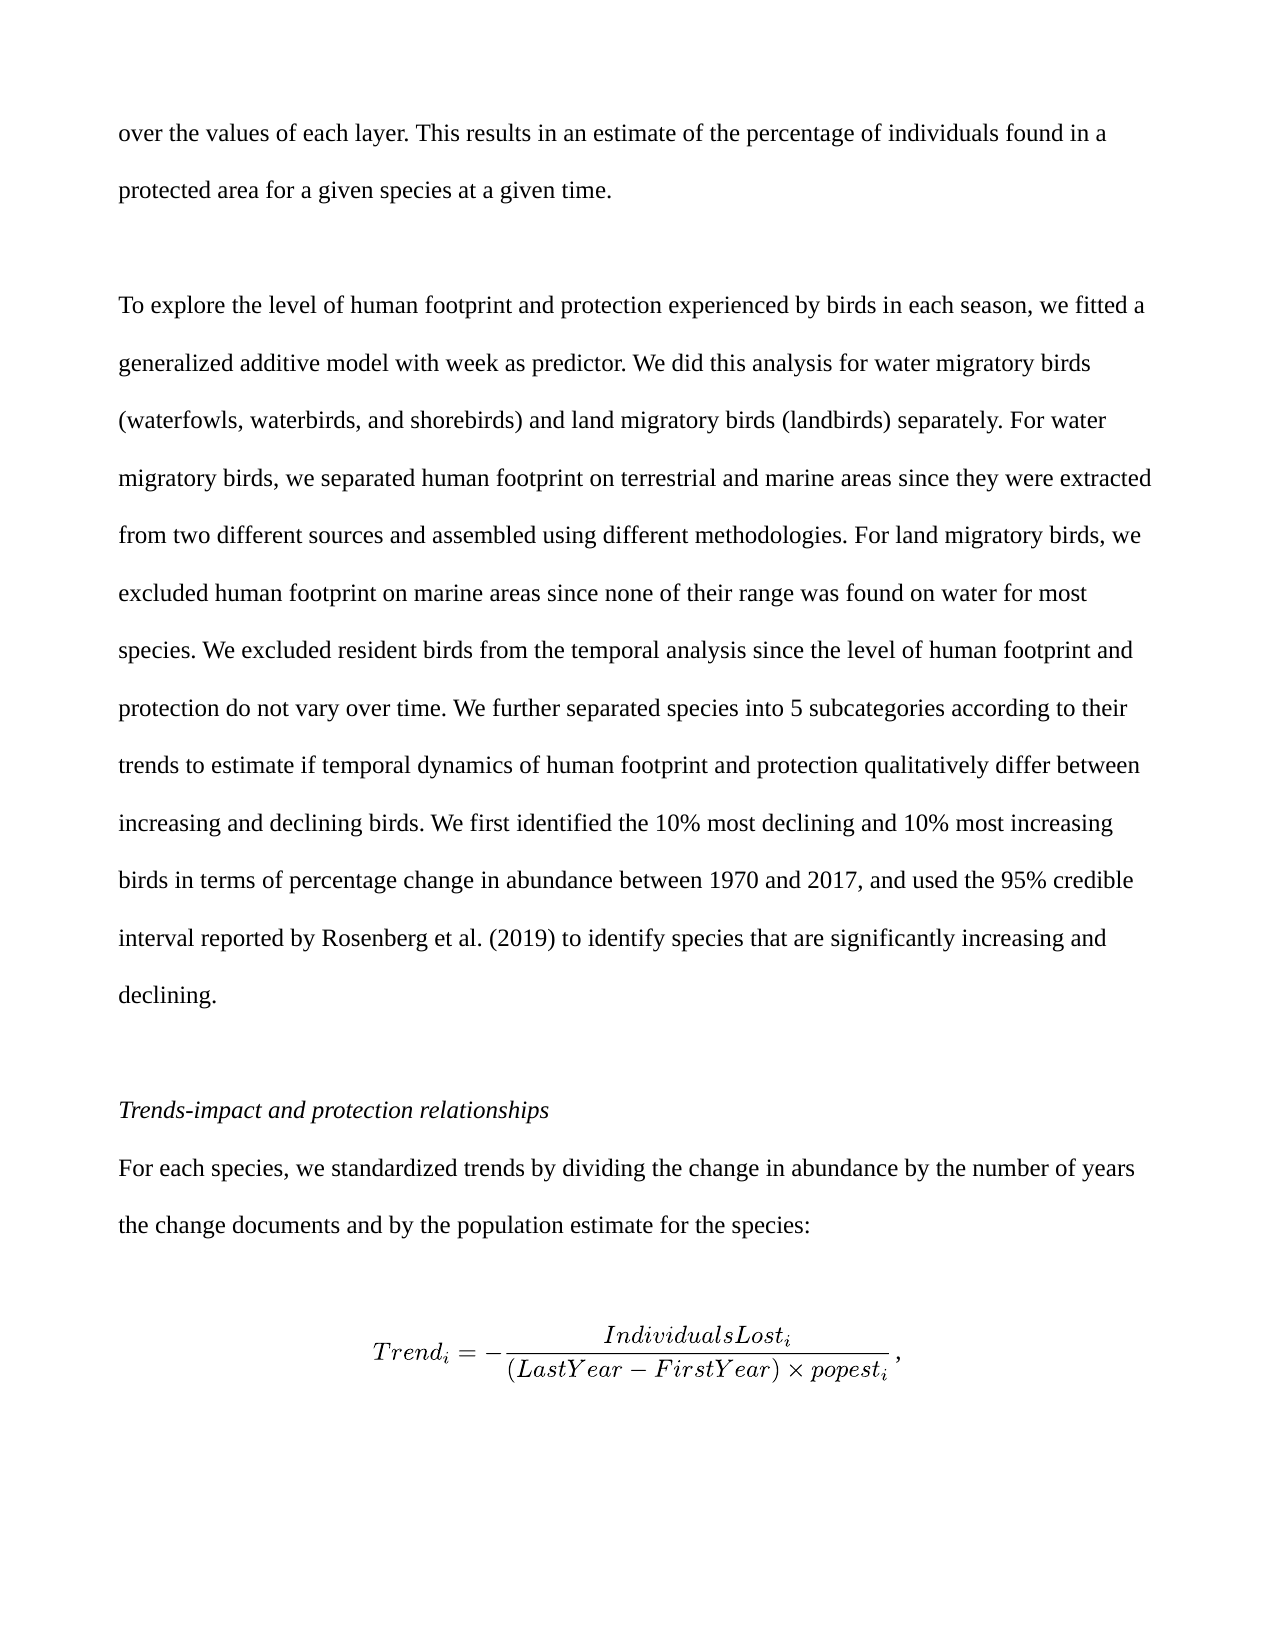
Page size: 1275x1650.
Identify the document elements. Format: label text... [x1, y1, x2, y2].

text over the values of each layer. This results in an estimate of the percentage of individuals found in a protected area for a given species at a given time. [118, 118, 1157, 204]
text , [774, 1326, 1157, 1383]
text [118, 1326, 513, 1383]
text Trends-impact and protection relationships [118, 1096, 1157, 1124]
text To explore the level of human footprint and protection experienced by birds in each season, we fitted a generalized additive model with week as predictor. We did this analysis for water migratory birds (waterfowls, waterbirds, and shorebirds) and land migratory birds (landbirds) separately. For water migratory birds, we separated human footprint on terrestrial and marine areas since they were extracted from two different sources and assembled using different methodologies. For land migratory birds, we excluded human footprint on marine areas since none of their range was found on water for most species. We excluded resident birds from the temporal analysis since the level of human footprint and protection do not vary over time. We further separated species into 5 subcategories according to their trends to estimate if temporal dynamics of human footprint and protection qualitatively differ between increasing and declining birds. We first identified the 10% most declining and 10% most increasing birds in terms of percentage change in abundance between 1970 and 2017, and used the 95% credible interval reported by Rosenberg et al. (2019) to identify species that are significantly increasing and declining. [118, 291, 1157, 1009]
text For each species, we standardized trends by dividing the change in abundance by the number of years the change documents and by the population estimate for the species: [118, 1153, 1157, 1297]
